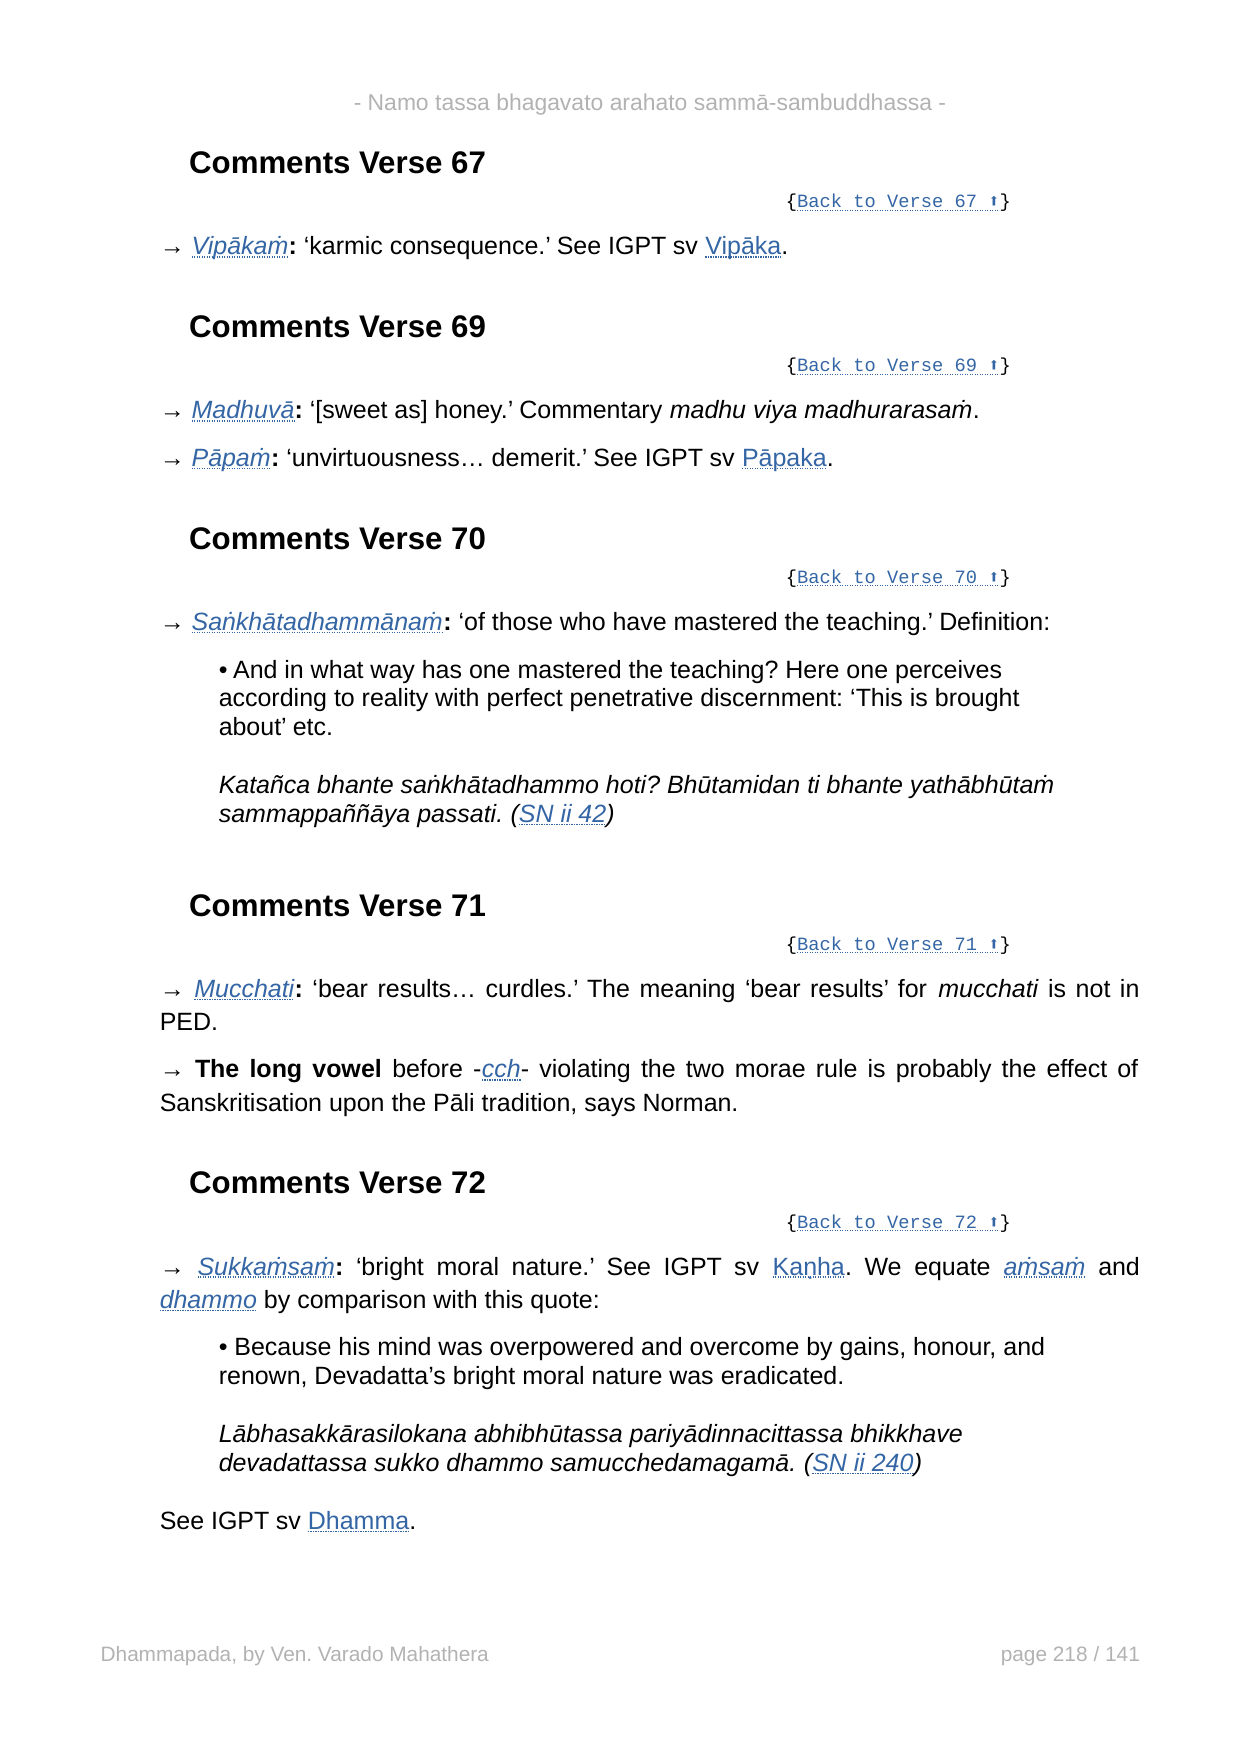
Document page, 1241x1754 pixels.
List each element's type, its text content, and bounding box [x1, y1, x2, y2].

subtitle Comments Verse 69 [189, 308, 1140, 344]
text {Back to Verse 67 ⬆} [159, 192, 1022, 213]
text Katañca bhante saṅkhātadhammo hoti? Bhūtamidan ti bhante yathābhūtaṁ sammappaññāya passati. (SN ii 42) [218, 770, 1081, 828]
text → Madhuvā: ‘[sweet as] honey.’ Commentary madhu viya madhurarasaṁ. [159, 395, 1140, 424]
text • And in what way has one mastered the teaching? Here one perceives according to reality with perfect penetrative discernment: ‘This is brought about’ etc. [218, 655, 1081, 741]
subtitle Comments Verse 67 [189, 144, 1140, 180]
text → Mucchati: ‘bear results… curdles.’ The meaning ‘bear results’ for mucchati is not in PED. [159, 974, 1140, 1036]
text Lābhasakkārasilokana abhibhūtassa pariyādinnacittassa bhikkhave devadattassa sukko dhammo samucchedamagamā. (SN ii 240) [218, 1419, 1081, 1477]
subtitle Comments Verse 70 [189, 520, 1140, 556]
text {Back to Verse 69 ⬆} [159, 356, 1022, 377]
text {Back to Verse 72 ⬆} [159, 1212, 1022, 1234]
text {Back to Verse 70 ⬆} [159, 568, 1022, 589]
text • Because his mind was overpowered and overcome by gains, honour, and renown, Devadatta’s bright moral nature was eradicated. [218, 1332, 1081, 1390]
text {Back to Verse 71 ⬆} [159, 935, 1022, 956]
subtitle Comments Verse 72 [189, 1164, 1140, 1201]
text → The long vowel before -cch- violating the two morae rule is probably the effect of Sanskritisation upon the Pāli tradition, says Norman. [159, 1054, 1140, 1116]
subtitle Comments Verse 71 [189, 887, 1140, 923]
text → Sukkaṁsaṁ: ‘bright moral nature.’ See IGPT sv Kaṇha. We equate aṁsaṁ and dhammo by comparison with this quote: [159, 1252, 1140, 1313]
text → Saṅkhātadhammānaṁ: ‘of those who have mastered the teaching.’ Definition: [159, 607, 1140, 636]
text See IGPT sv Dhamma. [159, 1506, 1140, 1535]
text → Pāpaṁ: ‘unvirtuousness… demerit.’ See IGPT sv Pāpaka. [159, 443, 1140, 472]
text → Vipākaṁ: ‘karmic consequence.’ See IGPT sv Vipāka. [159, 231, 1140, 260]
